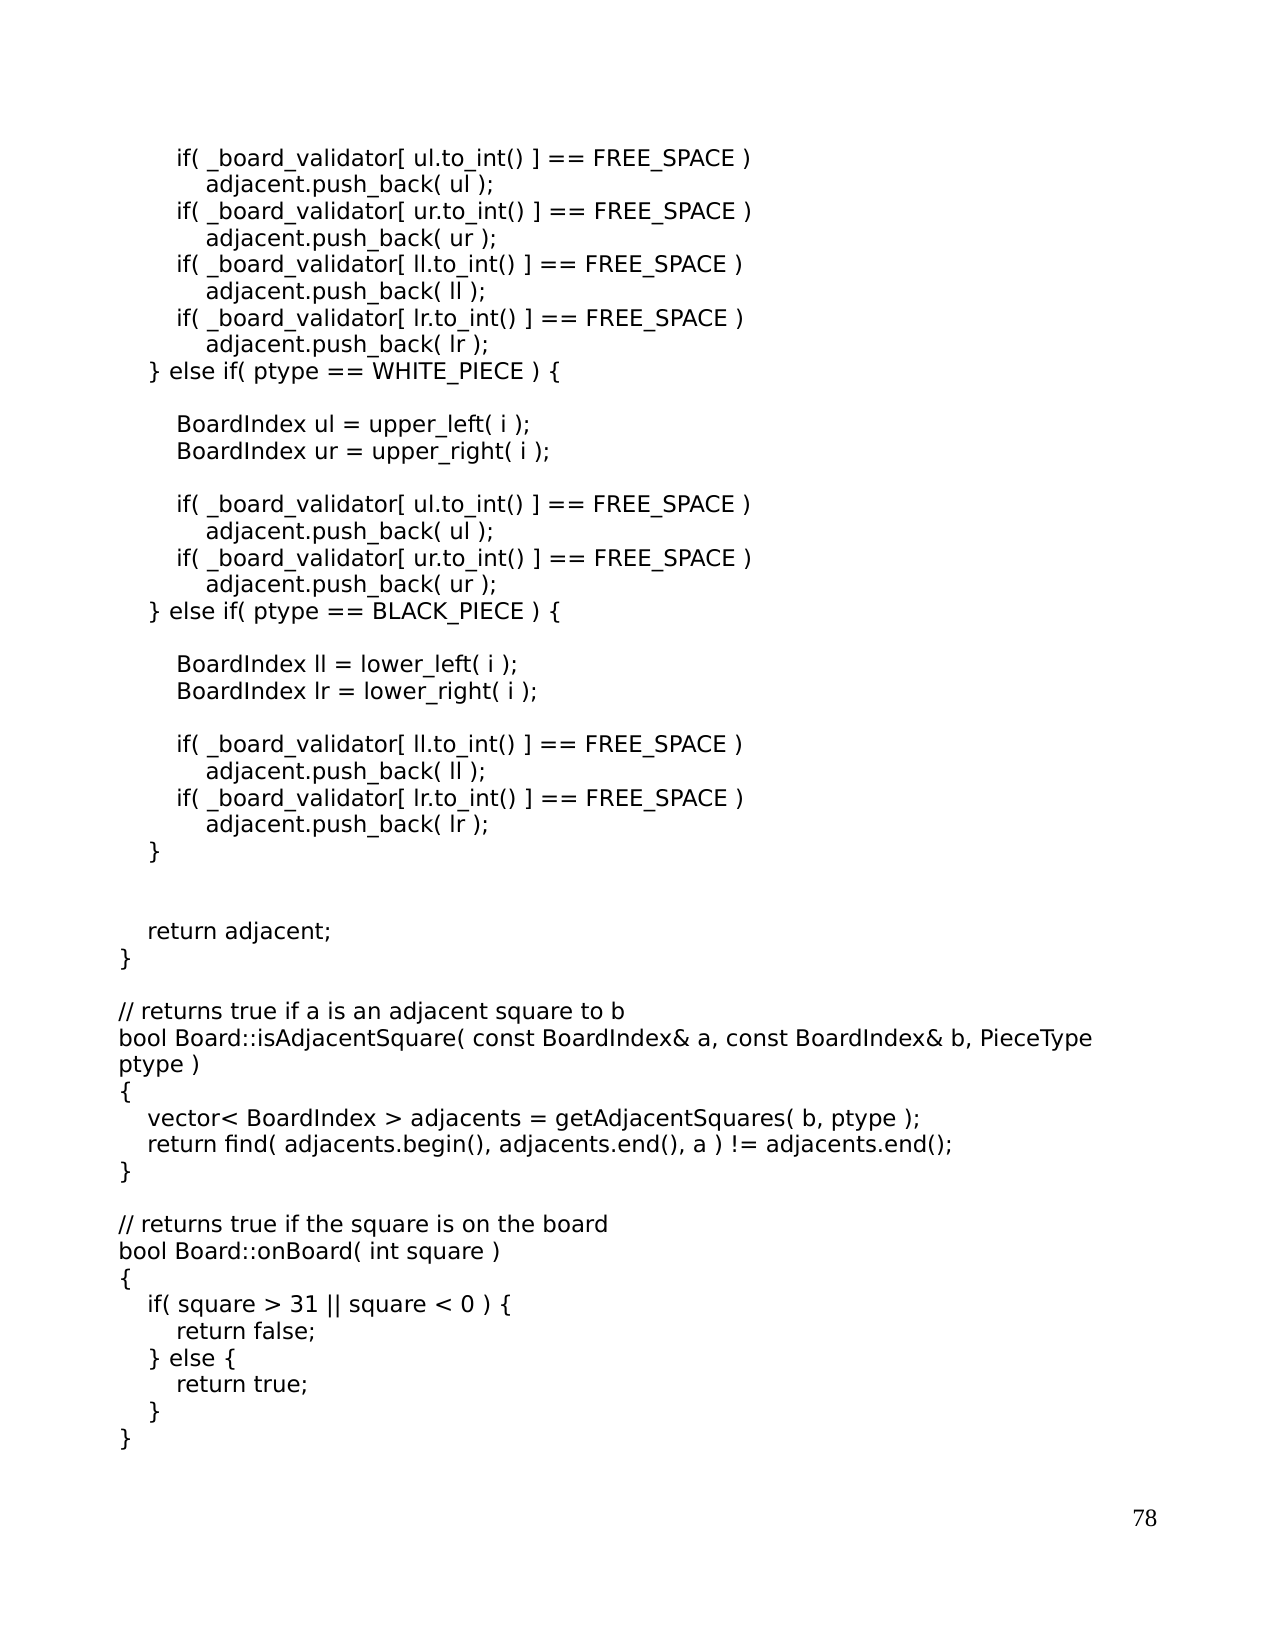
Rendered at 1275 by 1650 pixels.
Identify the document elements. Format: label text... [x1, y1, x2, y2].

text } else { [118, 1345, 1157, 1371]
text if( _board_validator[ ur.to_int() ] == FREE_SPACE ) [118, 545, 1157, 571]
text } else if( ptype == BLACK_PIECE ) { [118, 598, 1157, 625]
text // returns true if a is an adjacent square to b [118, 998, 1157, 1025]
text adjacent.push_back( ul ); [118, 171, 1157, 198]
text adjacent.push_back( ll ); [118, 758, 1157, 785]
text } [118, 838, 1157, 865]
text { [118, 1265, 1157, 1291]
text } [118, 1398, 1157, 1425]
text adjacent.push_back( ur ); [118, 225, 1157, 251]
text if( _board_validator[ ll.to_int() ] == FREE_SPACE ) [118, 251, 1157, 278]
text return false; [118, 1318, 1157, 1345]
text // returns true if the square is on the board [118, 1211, 1157, 1238]
text if( _board_validator[ lr.to_int() ] == FREE_SPACE ) [118, 305, 1157, 331]
text if( _board_validator[ ll.to_int() ] == FREE_SPACE ) [118, 731, 1157, 758]
text adjacent.push_back( ll ); [118, 278, 1157, 305]
text } [118, 1158, 1157, 1185]
text BoardIndex lr = lower_right( i ); [118, 678, 1157, 705]
text BoardIndex ur = upper_right( i ); [118, 438, 1157, 465]
text return true; [118, 1371, 1157, 1398]
text if( _board_validator[ ur.to_int() ] == FREE_SPACE ) [118, 198, 1157, 225]
text BoardIndex ul = upper_left( i ); [118, 411, 1157, 438]
text if( _board_validator[ ul.to_int() ] == FREE_SPACE ) [118, 491, 1157, 518]
text adjacent.push_back( ur ); [118, 571, 1157, 598]
text } [118, 1425, 1157, 1451]
text adjacent.push_back( lr ); [118, 811, 1157, 838]
text return find( adjacents.begin(), adjacents.end(), a ) != adjacents.end(); [118, 1131, 1157, 1158]
text bool Board::isAdjacentSquare( const BoardIndex& a, const BoardIndex& b, PieceType ptype ) [118, 1025, 1157, 1078]
text BoardIndex ll = lower_left( i ); [118, 651, 1157, 678]
text } [118, 945, 1157, 971]
text adjacent.push_back( lr ); [118, 331, 1157, 358]
text } else if( ptype == WHITE_PIECE ) { [118, 358, 1157, 385]
text return adjacent; [118, 918, 1157, 945]
text adjacent.push_back( ul ); [118, 518, 1157, 545]
text vector< BoardIndex > adjacents = getAdjacentSquares( b, ptype ); [118, 1105, 1157, 1131]
text { [118, 1078, 1157, 1105]
text bool Board::onBoard( int square ) [118, 1238, 1157, 1265]
text if( _board_validator[ ul.to_int() ] == FREE_SPACE ) [118, 145, 1157, 171]
text if( square > 31 || square < 0 ) { [118, 1291, 1157, 1318]
text if( _board_validator[ lr.to_int() ] == FREE_SPACE ) [118, 785, 1157, 811]
